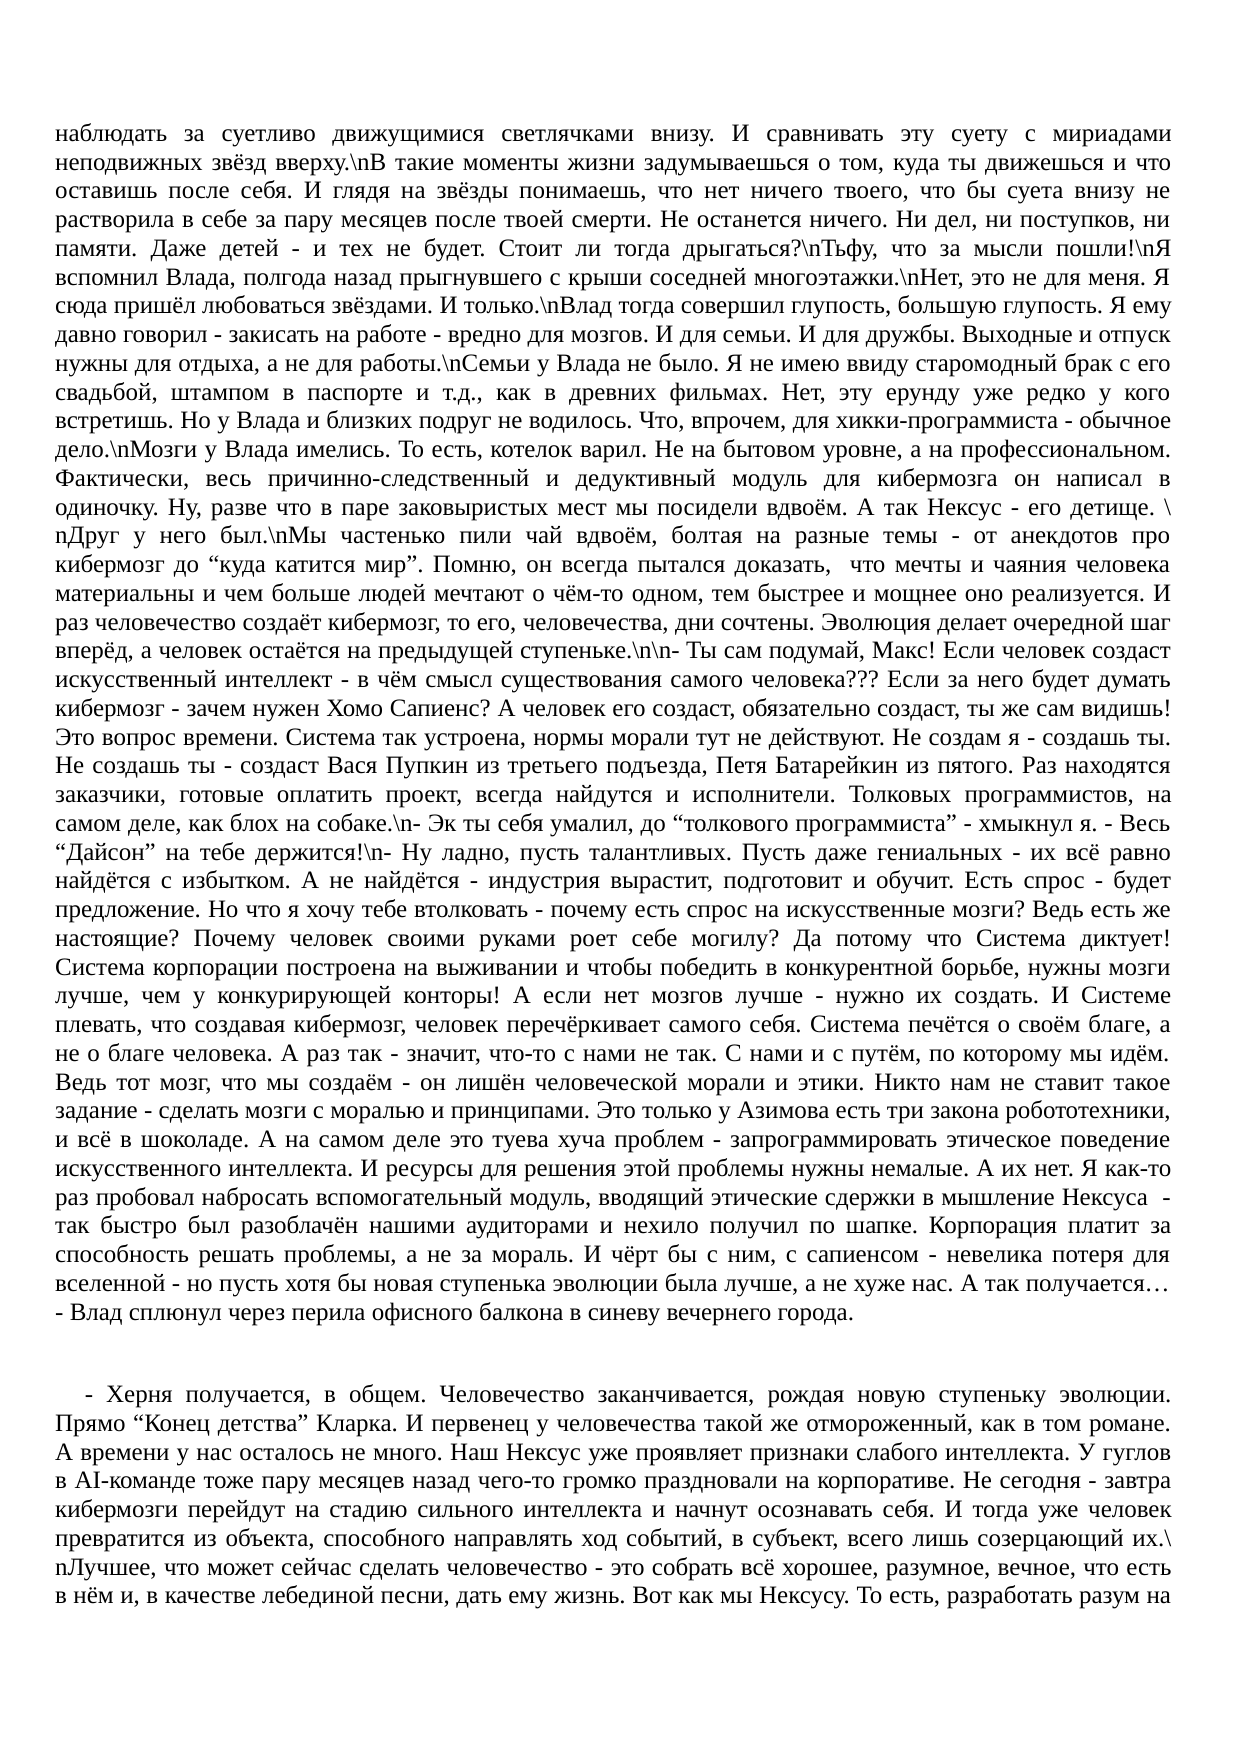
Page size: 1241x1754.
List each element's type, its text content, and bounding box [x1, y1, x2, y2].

text наблюдать за суетливо движущимися светлячками внизу. И сравнивать эту суету с мириадами неподвижных звёзд вверху.\nВ такие моменты жизни задумываешься о том, куда ты движешься и что оставишь после себя. И глядя на звёзды понимаешь, что нет ничего твоего, что бы суета внизу не растворила в себе за пару месяцев после твоей смерти. Не останется ничего. Ни дел, ни поступков, ни памяти. Даже детей - и тех не будет. Стоит ли тогда дрыгаться?\nТьфу, что за мысли пошли!\nЯ вспомнил Влада, полгода назад прыгнувшего с крыши соседней многоэтажки.\nНет, это не для меня. Я сюда пришёл любоваться звёздами. И только.\nВлад тогда совершил глупость, большую глупость. Я ему давно говорил - закисать на работе - вредно для мозгов. И для семьи. И для дружбы. Выходные и отпуск нужны для отдыха, а не для работы.\nСемьи у Влада не было. Я не имею ввиду старомодный брак с его свадьбой, штампом в паспорте и т.д., как в древних фильмах. Нет, эту ерунду уже редко у кого встретишь. Но у Влада и близких подруг не водилось. Что, впрочем, для хикки-программиста - обычное дело.\nМозги у Влада имелись. То есть, котелок варил. Не на бытовом уровне, а на профессиональном. Фактически, весь причинно-следственный и дедуктивный модуль для кибермозга он написал в одиночку. Ну, разве что в паре заковыристых мест мы посидели вдвоём. А так Нексус - его детище. \nДруг у него был.\nМы частенько пили чай вдвоём, болтая на разные темы - от анекдотов про кибермозг до “куда катится мир”. Помню, он всегда пытался доказать, что мечты и чаяния человека материальны и чем больше людей мечтают о чём-то одном, тем быстрее и мощнее оно реализуется. И раз человечество создаёт кибермозг, то его, человечества, дни сочтены. Эволюция делает очередной шаг вперёд, а человек остаётся на предыдущей ступеньке.\n\n- Ты сам подумай, Макс! Если человек создаст искусственный интеллект - в чём смысл существования самого человека??? Если за него будет думать кибермозг - зачем нужен Хомо Сапиенс? А человек его создаст, обязательно создаст, ты же сам видишь! Это вопрос времени. Система так устроена, нормы морали тут не действуют. Не создам я - создашь ты. Не создашь ты - создаст Вася Пупкин из третьего подъезда, Петя Батарейкин из пятого. Раз находятся заказчики, готовые оплатить проект, всегда найдутся и исполнители. Толковых программистов, на самом деле, как блох на собаке.\n- Эк ты себя умалил, до “толкового программиста” - хмыкнул я. - Весь “Дайсон” на тебе держится!\n- Ну ладно, пусть талантливых. Пусть даже гениальных - их всё равно найдётся с избытком. А не найдётся - индустрия вырастит, подготовит и обучит. Есть спрос - будет предложение. Но что я хочу тебе втолковать - почему есть спрос на искусственные мозги? Ведь есть же настоящие? Почему человек своими руками роет себе могилу? Да потому что Система диктует! Система корпорации построена на выживании и чтобы победить в конкурентной борьбе, нужны мозги лучше, чем у конкурирующей конторы! А если нет мозгов лучше - нужно их создать. И Системе плевать, что создавая кибермозг, человек перечёркивает самого себя. Система печётся о своём благе, а не о благе человека. А раз так - значит, что-то с нами не так. С нами и с путём, по которому мы идём. Ведь тот мозг, что мы создаём - он лишён человеческой морали и этики. Никто нам не ставит такое задание - сделать мозги с моралью и принципами. Это только у Азимова есть три закона робототехники, и всё в шоколаде. А на самом деле это туева хуча проблем - запрограммировать этическое поведение искусственного интеллекта. И ресурсы для решения этой проблемы нужны немалые. А их нет. Я как-то раз пробовал набросать вспомогательный модуль, вводящий этические сдержки в мышление Нексуса - так быстро был разоблачён нашими аудиторами и нехило получил по шапке. Корпорация платит за способность решать проблемы, а не за мораль. И чёрт бы с ним, с сапиенсом - невелика потеря для вселенной - но пусть хотя бы новая ступенька эволюции была лучше, а не хуже нас. А так получается… - Влад сплюнул через перила офисного балкона в синеву вечернего города. [55, 118, 1172, 1326]
text - Херня получается, в общем. Человечество заканчивается, рождая новую ступеньку эволюции. Прямо “Конец детства” Кларка. И первенец у человечества такой же отмороженный, как в том романе. А времени у нас осталось не много. Наш Нексус уже проявляет признаки слабого интеллекта. У гуглов в AI-команде тоже пару месяцев назад чего-то громко праздновали на корпоративе. Не сегодня - завтра кибермозги перейдут на стадию сильного интеллекта и начнут осознавать себя. И тогда уже человек превратится из объекта, способного направлять ход событий, в субъект, всего лишь созерцающий их.\nЛучшее, что может сейчас сделать человечество - это собрать всё хорошее, разумное, вечное, что есть в нём и, в качестве лебединой песни, дать ему жизнь. Вот как мы Нексусу. То есть, разработать разум на [55, 1379, 1172, 1609]
